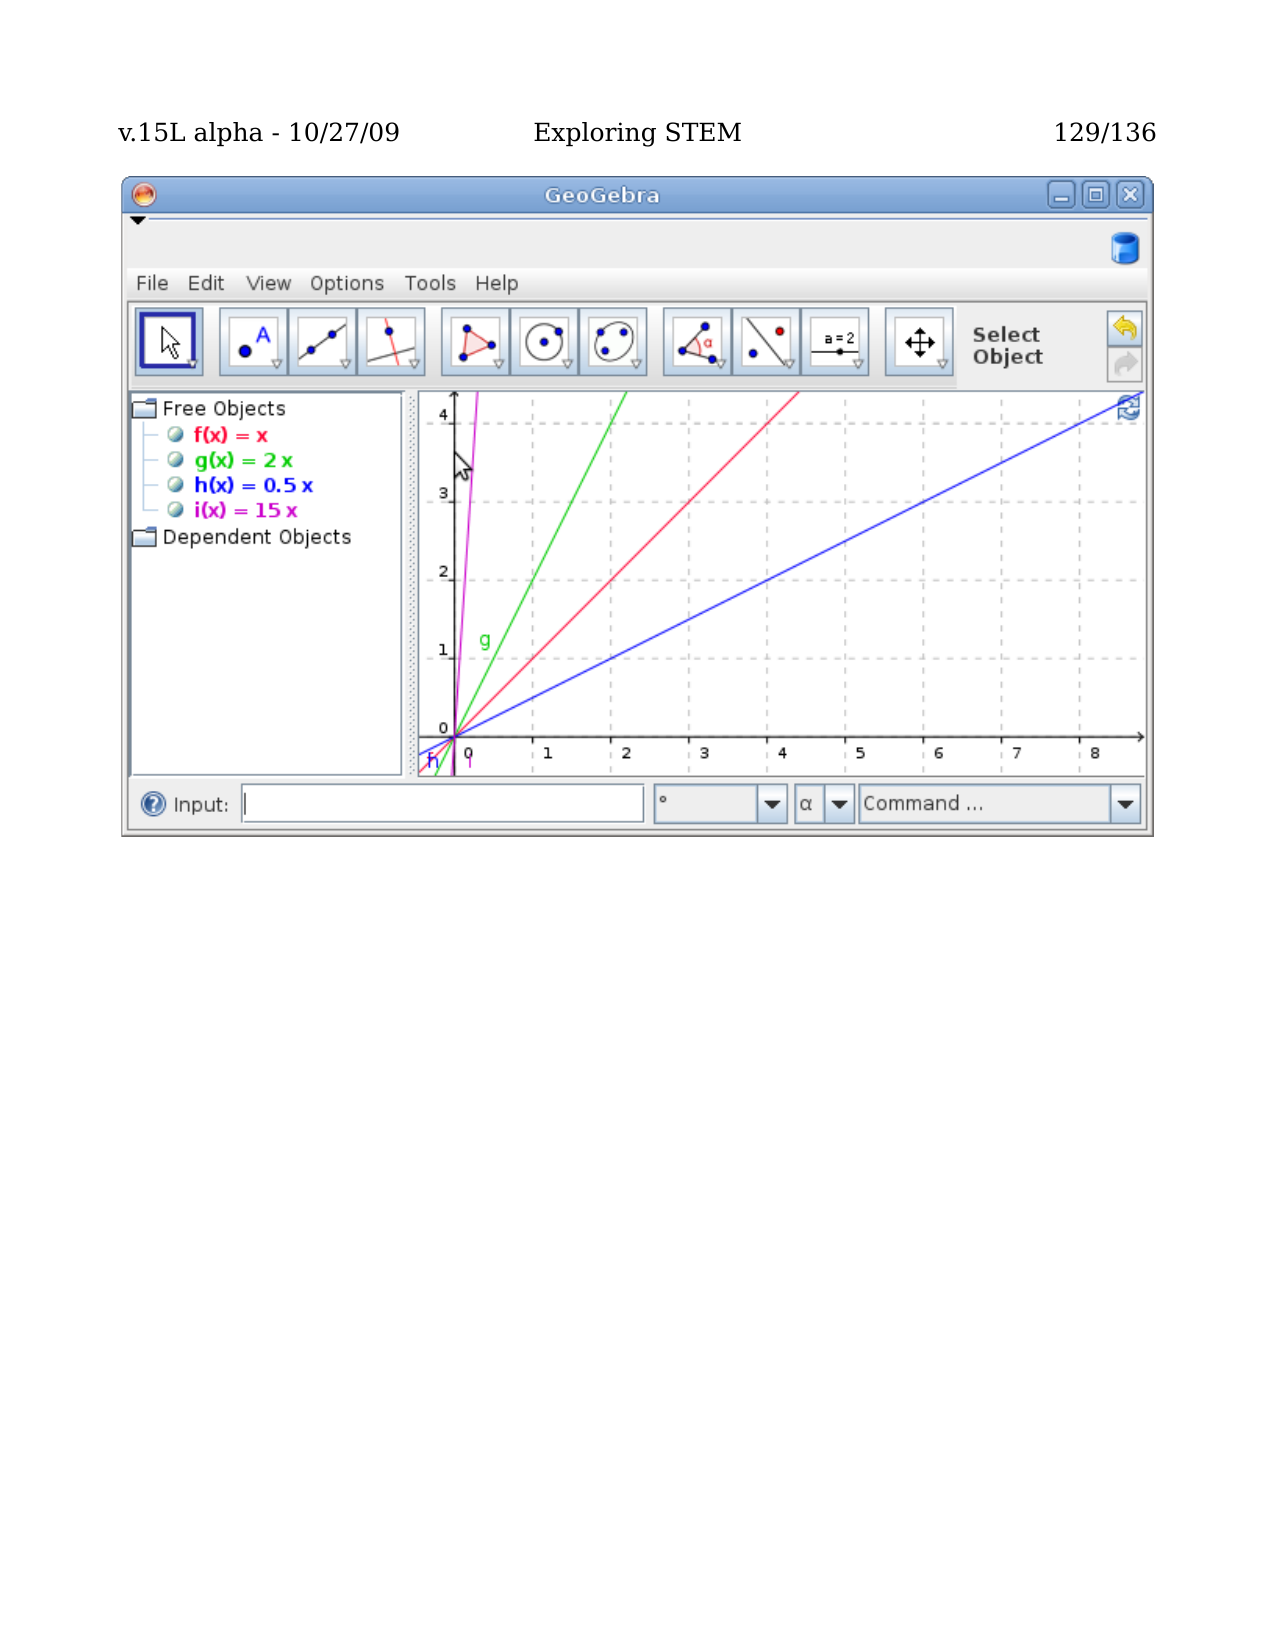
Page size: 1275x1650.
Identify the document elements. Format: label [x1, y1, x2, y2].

picture [121, 176, 1154, 837]
